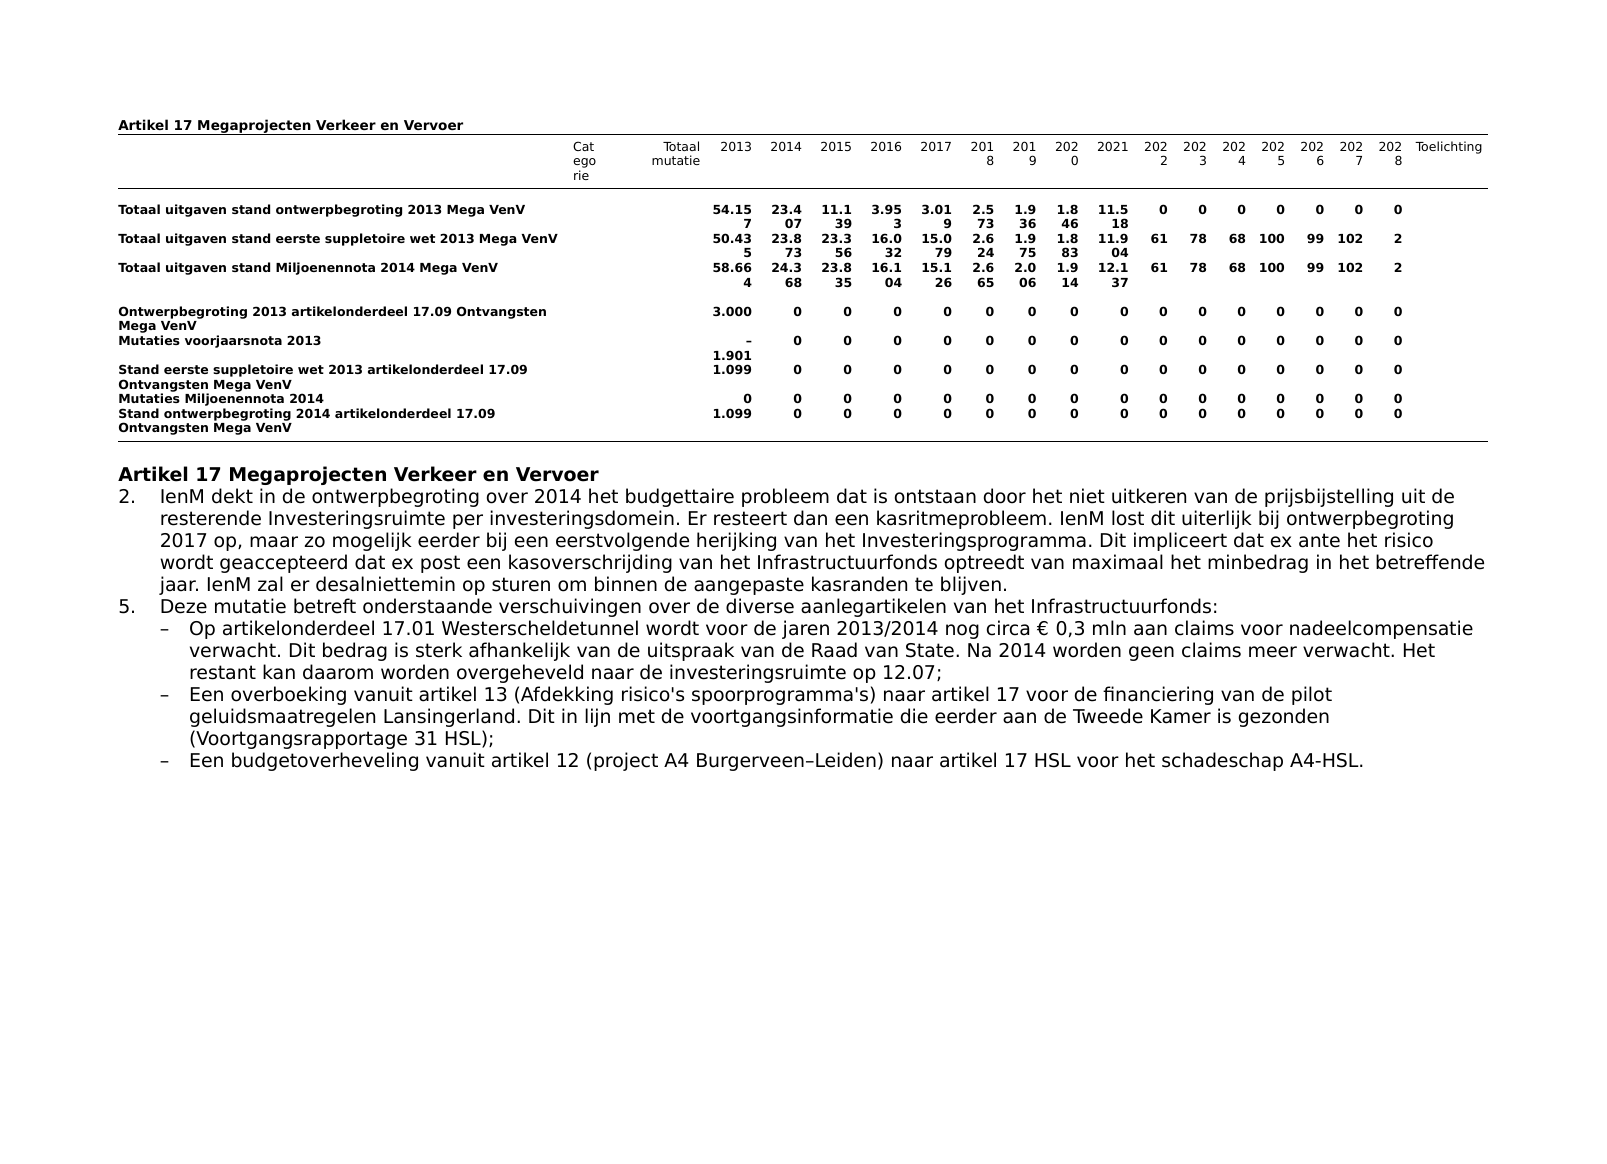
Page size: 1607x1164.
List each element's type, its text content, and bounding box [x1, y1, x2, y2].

table_cell 0 [1134, 305, 1173, 334]
table_cell 0 [706, 392, 758, 407]
table_cell 102 [1330, 261, 1369, 290]
table_cell 12.137 [1084, 261, 1134, 290]
table_cell 0 [958, 334, 1000, 363]
table_cell 0 [1000, 392, 1042, 407]
table_cell [908, 290, 958, 305]
table_cell [606, 363, 706, 392]
table_cell 0 [958, 407, 1000, 441]
table_cell 99 [1291, 232, 1330, 261]
table_cell 2023 [1174, 135, 1213, 188]
table_cell 23.356 [808, 232, 858, 261]
table_cell 0 [1252, 334, 1291, 363]
table_cell 0 [908, 392, 958, 407]
table_cell 2 [1369, 232, 1408, 261]
table_cell 0 [1134, 203, 1173, 232]
table_cell 99 [1291, 261, 1330, 290]
table_cell [1252, 189, 1291, 203]
table_cell Mutaties Miljoenennota 2014 [118, 392, 567, 407]
table_cell 0 [808, 392, 858, 407]
table_cell [1174, 290, 1213, 305]
table_cell [858, 290, 908, 305]
table_cell [1291, 290, 1330, 305]
table_cell 0 [1174, 363, 1213, 392]
table_cell 0 [1000, 334, 1042, 363]
table_cell 0 [1330, 363, 1369, 392]
table_cell [1408, 392, 1488, 407]
table_cell Stand eerste suppletoire wet 2013 artikelonderdeel 17.09 Ontvangsten Mega VenV [118, 363, 567, 392]
table_cell 0 [1084, 305, 1134, 334]
table_cell [808, 290, 858, 305]
table_header Artikel 17 Megaprojecten Verkeer en Vervoer [118, 118, 1488, 134]
table_cell 50.435 [706, 232, 758, 261]
table_cell [606, 334, 706, 363]
table_cell 0 [1252, 363, 1291, 392]
table_cell Categorie [567, 135, 606, 188]
table_cell [567, 392, 606, 407]
table_cell [1252, 290, 1291, 305]
table_cell [606, 189, 706, 203]
table_cell [858, 189, 908, 203]
table_cell 2027 [1330, 135, 1369, 188]
table_cell 2028 [1369, 135, 1408, 188]
table_cell [1330, 189, 1369, 203]
table_cell [606, 261, 706, 290]
table_cell 0 [858, 334, 908, 363]
table_cell 0 [1213, 392, 1252, 407]
table_cell [1369, 189, 1408, 203]
table_cell [606, 203, 706, 232]
table_cell [1408, 305, 1488, 334]
table_cell [567, 203, 606, 232]
table_cell 0 [1369, 305, 1408, 334]
table_cell [758, 189, 808, 203]
table_cell 11.904 [1084, 232, 1134, 261]
table_cell [706, 189, 758, 203]
table_cell [1042, 189, 1084, 203]
subtitle Artikel 17 Megaprojecten Verkeer en Vervoer [118, 464, 1488, 486]
table_cell 23.873 [758, 232, 808, 261]
table_cell 0 [1252, 392, 1291, 407]
table_cell [1408, 189, 1488, 203]
table_cell 0 [1042, 334, 1084, 363]
table_cell 0 [1369, 392, 1408, 407]
table_cell 102 [1330, 232, 1369, 261]
table_cell 0 [1291, 363, 1330, 392]
table_cell 0 [1330, 334, 1369, 363]
table_cell 0 [1291, 305, 1330, 334]
table_cell [1042, 290, 1084, 305]
table_cell Totaal mutatie [606, 135, 706, 188]
table_cell 0 [908, 305, 958, 334]
table_cell 0 [1369, 363, 1408, 392]
table_cell 11.139 [808, 203, 858, 232]
table_cell 0 [1174, 407, 1213, 441]
table_cell 1.975 [1000, 232, 1042, 261]
table_cell 0 [808, 334, 858, 363]
table_cell [567, 407, 606, 441]
table_cell 23.407 [758, 203, 808, 232]
table_cell [1134, 290, 1173, 305]
table_cell Totaal uitgaven stand eerste suppletoire wet 2013 Mega VenV [118, 232, 567, 261]
table_cell 0 [808, 407, 858, 441]
text 5. Deze mutatie betreft onderstaande verschuivingen over de diverse aanlegartikelen van het Infrastructuurfonds: [118, 596, 1488, 618]
table_cell 0 [908, 363, 958, 392]
table_cell 0 [1134, 334, 1173, 363]
table_cell 100 [1252, 232, 1291, 261]
table_cell [706, 290, 758, 305]
table_cell [567, 363, 606, 392]
table_cell [606, 290, 706, 305]
table_cell 0 [758, 363, 808, 392]
text 2. IenM dekt in de ontwerpbegroting over 2014 het budgettaire probleem dat is ontstaan door het niet uitkeren van de prijsbijstelling uit de resterende Investeringsruimte per investeringsdomein. Er resteert dan een kasritmeprobleem. IenM lost dit uiterlijk bij ontwerpbegroting 2017 op, maar zo mogelijk eerder bij een eerstvolgende herijking van het Investeringsprogramma. Dit impliceert dat ex ante het risico wordt geaccepteerd dat ex post een kasoverschrijding van het Infrastructuurfonds optreedt van maximaal het minbedrag in het betreffende jaar. IenM zal er desalniettemin op sturen om binnen de aangepaste kasranden te blijven. [118, 486, 1488, 596]
table_cell 0 [1291, 407, 1330, 441]
table_cell 0 [1174, 305, 1213, 334]
table_cell 0 [1291, 392, 1330, 407]
table_cell [1134, 189, 1173, 203]
table_cell 2021 [1084, 135, 1134, 188]
table_cell 0 [908, 407, 958, 441]
table_cell 0 [808, 363, 858, 392]
table_cell 0 [1084, 334, 1134, 363]
table_cell 0 [1291, 203, 1330, 232]
table_cell 16.032 [858, 232, 908, 261]
table_cell Mutaties voorjaarsnota 2013 [118, 334, 567, 363]
table_cell 2 [1369, 261, 1408, 290]
table_cell 100 [1252, 261, 1291, 290]
table_cell 0 [1000, 305, 1042, 334]
table_cell 2.665 [958, 261, 1000, 290]
table_cell 2019 [1000, 135, 1042, 188]
table_cell 0 [758, 334, 808, 363]
table_cell 15.079 [908, 232, 958, 261]
table_cell 0 [1330, 392, 1369, 407]
table_cell 68 [1213, 261, 1252, 290]
table_cell 0 [1042, 363, 1084, 392]
table_cell 11.518 [1084, 203, 1134, 232]
table_cell 0 [1213, 203, 1252, 232]
table_cell 0 [1084, 392, 1134, 407]
table_cell 0 [958, 392, 1000, 407]
table_cell 0 [1134, 392, 1173, 407]
table_cell 0 [1000, 407, 1042, 441]
table_cell Totaal uitgaven stand ontwerpbegroting 2013 Mega VenV [118, 203, 567, 232]
table_cell [1000, 189, 1042, 203]
table_cell – 1.901 [706, 334, 758, 363]
table_cell 2.006 [1000, 261, 1042, 290]
table_cell [567, 305, 606, 334]
table_cell 0 [1252, 203, 1291, 232]
table_cell 0 [858, 407, 908, 441]
table_cell 2014 [758, 135, 808, 188]
table_cell 16.104 [858, 261, 908, 290]
table_cell 1.883 [1042, 232, 1084, 261]
text – Op artikelonderdeel 17.01 Westerscheldetunnel wordt voor de jaren 2013/2014 nog circa € 0,3 mln aan claims voor nadeelcompensatie verwacht. Dit bedrag is sterk afhankelijk van de uitspraak van de Raad van State. Na 2014 worden geen claims meer verwacht. Het restant kan daarom worden overgeheveld naar de investeringsruimte op 12.07; [159, 618, 1488, 684]
table_cell [758, 290, 808, 305]
table_cell [1408, 407, 1488, 441]
table_cell 0 [1042, 407, 1084, 441]
text – Een budgetoverheveling vanuit artikel 12 (project A4 Burgerveen–Leiden) naar artikel 17 HSL voor het schadeschap A4-HSL. [159, 749, 1488, 772]
table_cell 58.664 [706, 261, 758, 290]
table_cell [1291, 189, 1330, 203]
table_cell 0 [958, 305, 1000, 334]
table_cell 3.953 [858, 203, 908, 232]
table_cell 2013 [706, 135, 758, 188]
table_cell 2016 [858, 135, 908, 188]
table_cell 0 [1330, 407, 1369, 441]
table_cell [1330, 290, 1369, 305]
table_cell Ontwerpbegroting 2013 artikelonderdeel 17.09 Ontvangsten Mega VenV [118, 305, 567, 334]
table_cell 0 [1084, 363, 1134, 392]
table_cell [567, 334, 606, 363]
table_cell [567, 261, 606, 290]
table_cell 0 [1213, 334, 1252, 363]
table_cell 0 [1330, 203, 1369, 232]
table_cell 0 [1291, 334, 1330, 363]
table_cell 0 [758, 305, 808, 334]
table_cell [606, 232, 706, 261]
table_cell [1000, 290, 1042, 305]
table_cell [567, 290, 606, 305]
table_cell 2020 [1042, 135, 1084, 188]
table_cell 2026 [1291, 135, 1330, 188]
table_cell 0 [1369, 203, 1408, 232]
table_cell [1084, 189, 1134, 203]
table_cell [1174, 189, 1213, 203]
table_cell Toelichting [1408, 135, 1488, 188]
table_cell 0 [1369, 334, 1408, 363]
table_cell [606, 305, 706, 334]
table_cell 1.099 [706, 363, 758, 392]
table_cell 78 [1174, 261, 1213, 290]
table_cell 0 [1369, 407, 1408, 441]
table_cell [567, 189, 606, 203]
table_cell 0 [1084, 407, 1134, 441]
table_cell 0 [1174, 334, 1213, 363]
table_cell 61 [1134, 232, 1173, 261]
table_cell [958, 189, 1000, 203]
table_cell 0 [1174, 203, 1213, 232]
table_cell [1213, 290, 1252, 305]
table_cell 0 [1134, 407, 1173, 441]
table_cell 2018 [958, 135, 1000, 188]
table_cell 3.000 [706, 305, 758, 334]
table_cell 61 [1134, 261, 1173, 290]
table_cell [908, 189, 958, 203]
table_cell 3.019 [908, 203, 958, 232]
table_cell 0 [1330, 305, 1369, 334]
table_cell [1408, 334, 1488, 363]
table_cell [118, 290, 567, 305]
table_cell 54.157 [706, 203, 758, 232]
table_cell 0 [1213, 407, 1252, 441]
table_cell 2025 [1252, 135, 1291, 188]
table_cell 0 [758, 392, 808, 407]
table_cell 0 [1042, 305, 1084, 334]
table_cell 23.835 [808, 261, 858, 290]
table_cell 2022 [1134, 135, 1173, 188]
table_cell [1084, 290, 1134, 305]
table_cell [606, 392, 706, 407]
table_cell 0 [1213, 363, 1252, 392]
table_cell [567, 232, 606, 261]
table_cell 0 [758, 407, 808, 441]
table_cell 0 [858, 305, 908, 334]
table_cell 1.936 [1000, 203, 1042, 232]
table_cell [606, 407, 706, 441]
table_cell [808, 189, 858, 203]
table_cell 0 [858, 392, 908, 407]
text – Een overboeking vanuit artikel 13 (Afdekking risico's spoorprogramma's) naar artikel 17 voor de financiering van de pilot geluidsmaatregelen Lansingerland. Dit in lijn met de voortgangsinformatie die eerder aan de Tweede Kamer is gezonden (Voortgangsrapportage 31 HSL); [159, 684, 1488, 749]
table_cell 0 [858, 363, 908, 392]
table_cell 1.846 [1042, 203, 1084, 232]
table_cell 2015 [808, 135, 858, 188]
table_cell [1213, 189, 1252, 203]
table_cell 1.914 [1042, 261, 1084, 290]
table_cell 0 [1213, 305, 1252, 334]
table_cell 15.126 [908, 261, 958, 290]
table_cell [1408, 363, 1488, 392]
table_cell 2.573 [958, 203, 1000, 232]
table_cell 2.624 [958, 232, 1000, 261]
table_cell [1408, 290, 1488, 305]
table_cell Totaal uitgaven stand Miljoenennota 2014 Mega VenV [118, 261, 567, 290]
table_cell 68 [1213, 232, 1252, 261]
table_cell 78 [1174, 232, 1213, 261]
table_cell [1369, 290, 1408, 305]
table_cell 0 [808, 305, 858, 334]
table_cell 0 [1000, 363, 1042, 392]
table_cell [118, 135, 567, 188]
table_cell 0 [958, 363, 1000, 392]
table_cell [118, 189, 567, 203]
table_cell 0 [1252, 305, 1291, 334]
table_cell Stand ontwerpbegroting 2014 artikelonderdeel 17.09 Ontvangsten Mega VenV [118, 407, 567, 441]
table_cell 0 [1042, 392, 1084, 407]
table_cell 0 [1174, 392, 1213, 407]
table_cell 0 [908, 334, 958, 363]
table_cell 0 [1134, 363, 1173, 392]
table_cell 0 [1252, 407, 1291, 441]
table_cell [1408, 232, 1488, 261]
table_cell 2017 [908, 135, 958, 188]
table_cell [958, 290, 1000, 305]
table_cell 1.099 [706, 407, 758, 441]
table_cell [1408, 203, 1488, 232]
table_cell [1408, 261, 1488, 290]
table_cell 24.368 [758, 261, 808, 290]
table_cell 2024 [1213, 135, 1252, 188]
